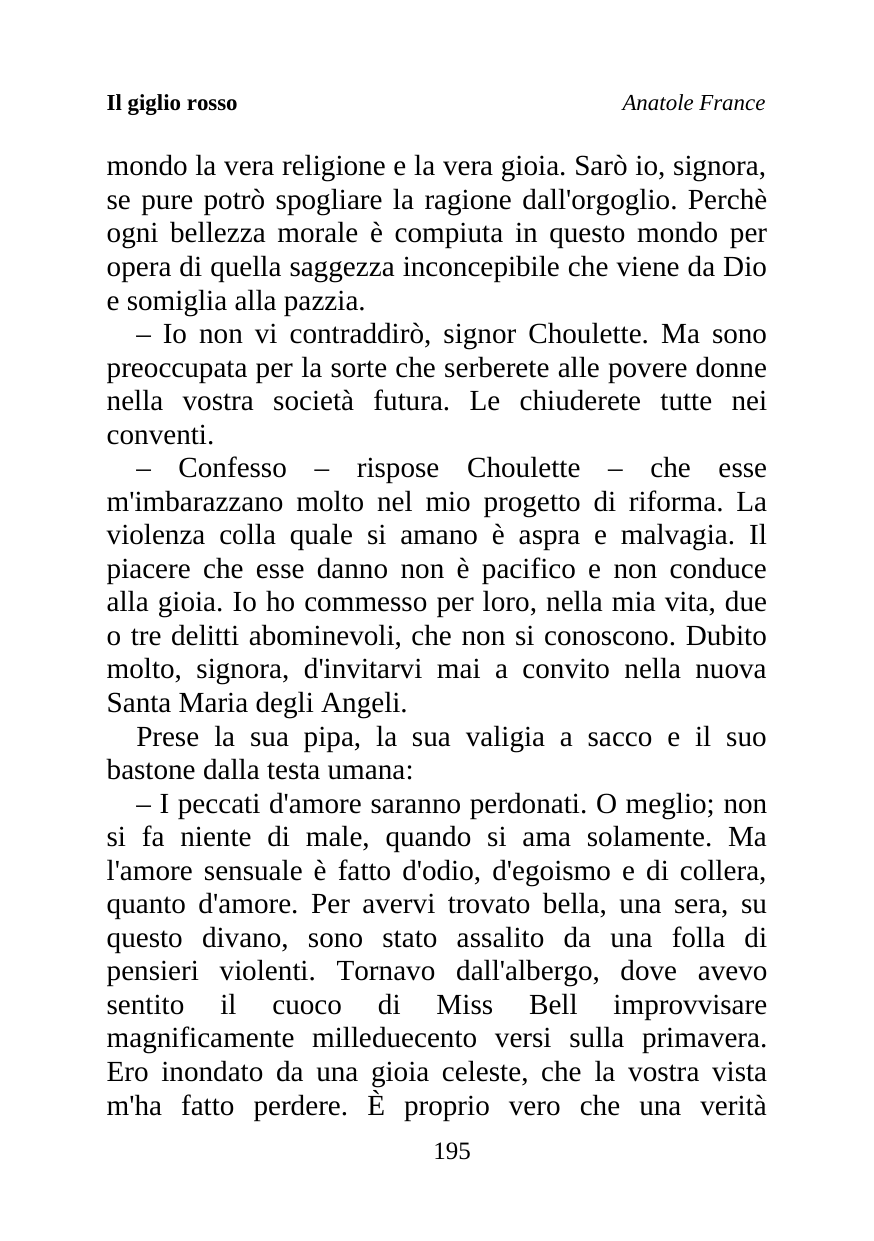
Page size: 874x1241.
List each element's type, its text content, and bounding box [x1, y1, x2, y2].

text – Io non vi contraddirò, signor Choulette. Ma sono preoccupata per la sorte che serberete alle povere donne nella vostra società futura. Le chiuderete tutte nei conventi. [106, 316, 768, 450]
text Prese la sua pipa, la sua valigia a sacco e il suo bastone dalla testa umana: [106, 719, 768, 786]
text mondo la vera religione e la vera gioia. Sarò io, signora, se pure potrò spogliare la ragione dall'orgoglio. Perchè ogni bellezza morale è compiuta in questo mondo per opera di quella saggezza inconcepibile che viene da Dio e somiglia alla pazzia. [106, 148, 768, 316]
text – Confesso – rispose Choulette – che esse m'imbarazzano molto nel mio progetto di riforma. La violenza colla quale si amano è aspra e malvagia. Il piacere che esse danno non è pacifico e non conduce alla gioia. Io ho commesso per loro, nella mia vita, due o tre delitti abominevoli, che non si conoscono. Dubito molto, signora, d'invitarvi mai a convito nella nuova Santa Maria degli Angeli. [106, 450, 768, 719]
text – I peccati d'amore saranno perdonati. O meglio; non si fa niente di male, quando si ama solamente. Ma l'amore sensuale è fatto d'odio, d'egoismo e di collera, quanto d'amore. Per avervi trovato bella, una sera, su questo divano, sono stato assalito da una folla di pensieri violenti. Tornavo dall'albergo, dove avevo sentito il cuoco di Miss Bell improvvisare magnificamente milleduecento versi sulla primavera. Ero inondato da una gioia celeste, che la vostra vista m'ha fatto perdere. È proprio vero che una verità [106, 786, 768, 1121]
